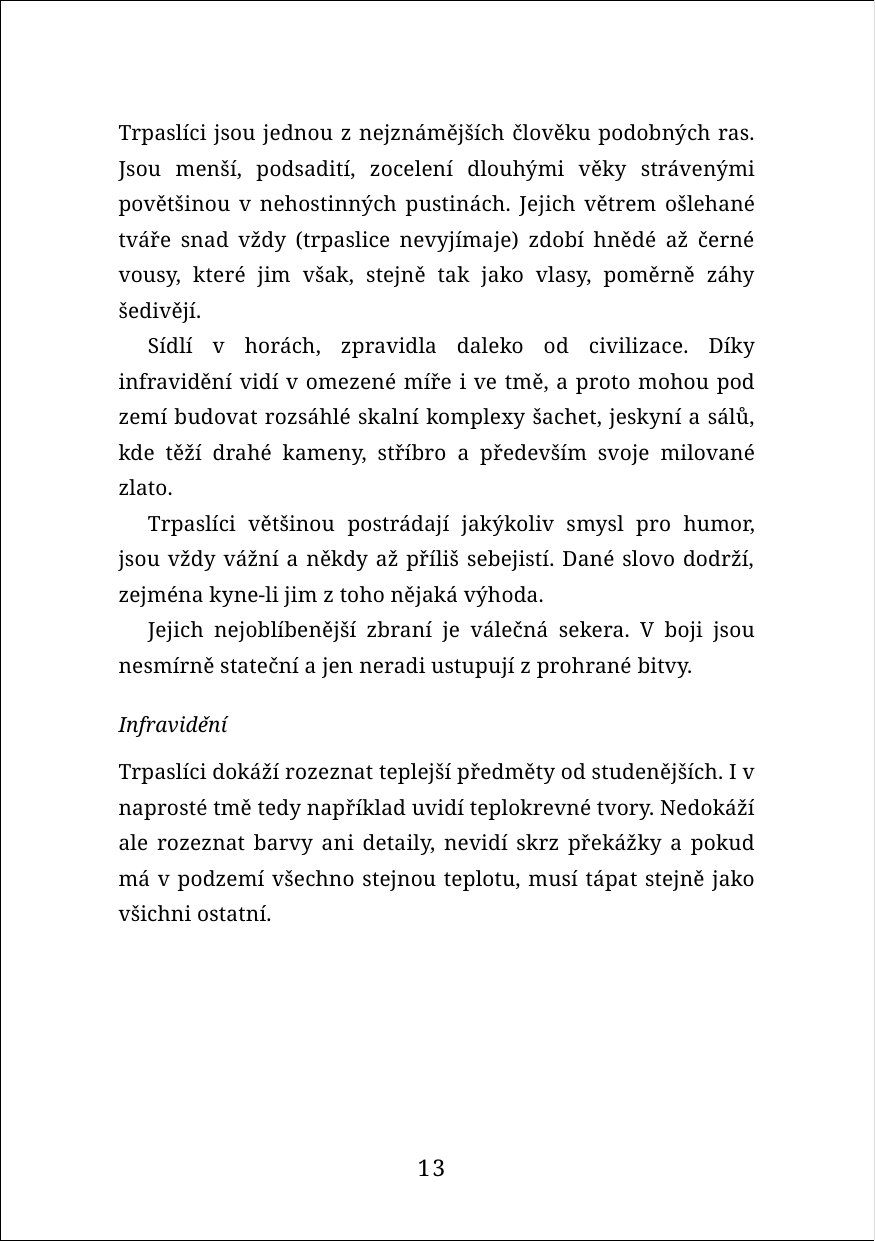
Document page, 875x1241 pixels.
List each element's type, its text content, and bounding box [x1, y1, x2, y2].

text Trpaslíci jsou jednou z nejznámějších člověku podobných ras. Jsou menší, podsadití, zocelení dlouhými věky strávenými povětšinou v nehostinných pustinách. Jejich větrem ošlehané tváře snad vždy (trpaslice nevyjímaje) zdobí hnědé až černé vousy, které jim však, stejně tak jako vlasy, poměrně záhy šedivějí. Sídlí v horách, zpravidla daleko od civilizace. Díky infravidění vidí v omezené míře i ve tmě, a proto mohou pod zemí budovat rozsáhlé skalní komplexy šachet, jeskyní a sálů, kde těží drahé kameny, stříbro a především svoje milované zlato. Trpaslíci většinou postrádají jakýkoliv smysl pro humor, jsou vždy vážní a někdy až příliš sebejistí. Dané slovo dodrží, zejména kyne-li jim z toho nějaká výhoda. Jejich nejoblíbenější zbraní je válečná sekera. V boji jsou nesmírně stateční a jen neradi ustupují z prohrané bitvy. [118, 118, 756, 679]
text Infravidění [118, 710, 756, 739]
text Trpaslíci dokáží rozeznat teplejší předměty od studenějších. I v naprosté tmě tedy například uvidí teplokrevné tvory. Nedokáží ale rozeznat barvy ani detaily, nevidí skrz překážky a pokud má v podzemí všechno stejnou teplotu, musí tápat stejně jako všichni ostatní. [118, 757, 756, 928]
